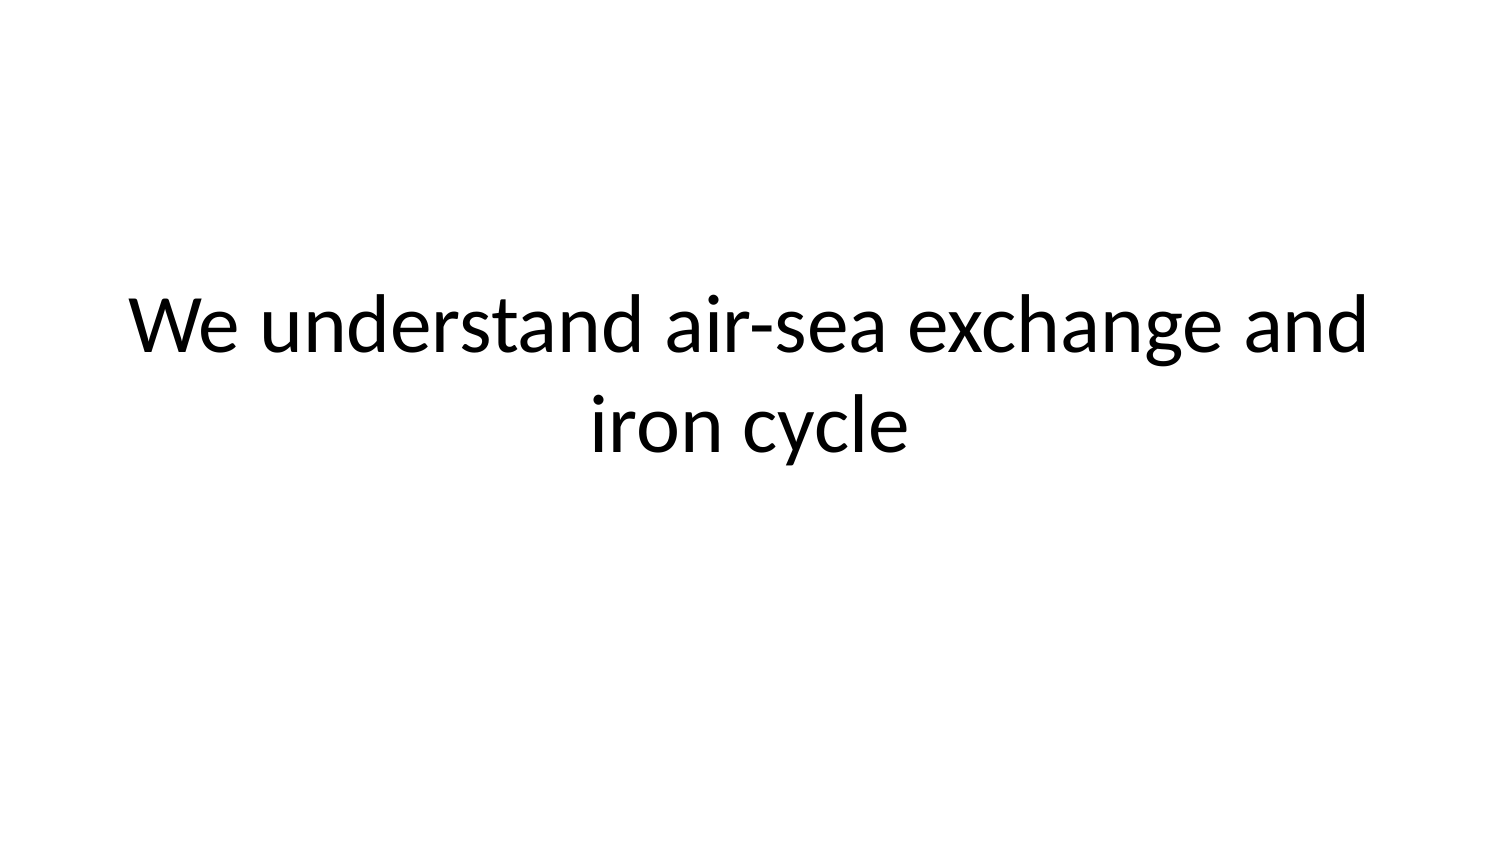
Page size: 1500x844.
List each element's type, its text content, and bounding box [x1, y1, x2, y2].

title We understand air-sea exchange and iron cycle [112, 262, 1388, 443]
